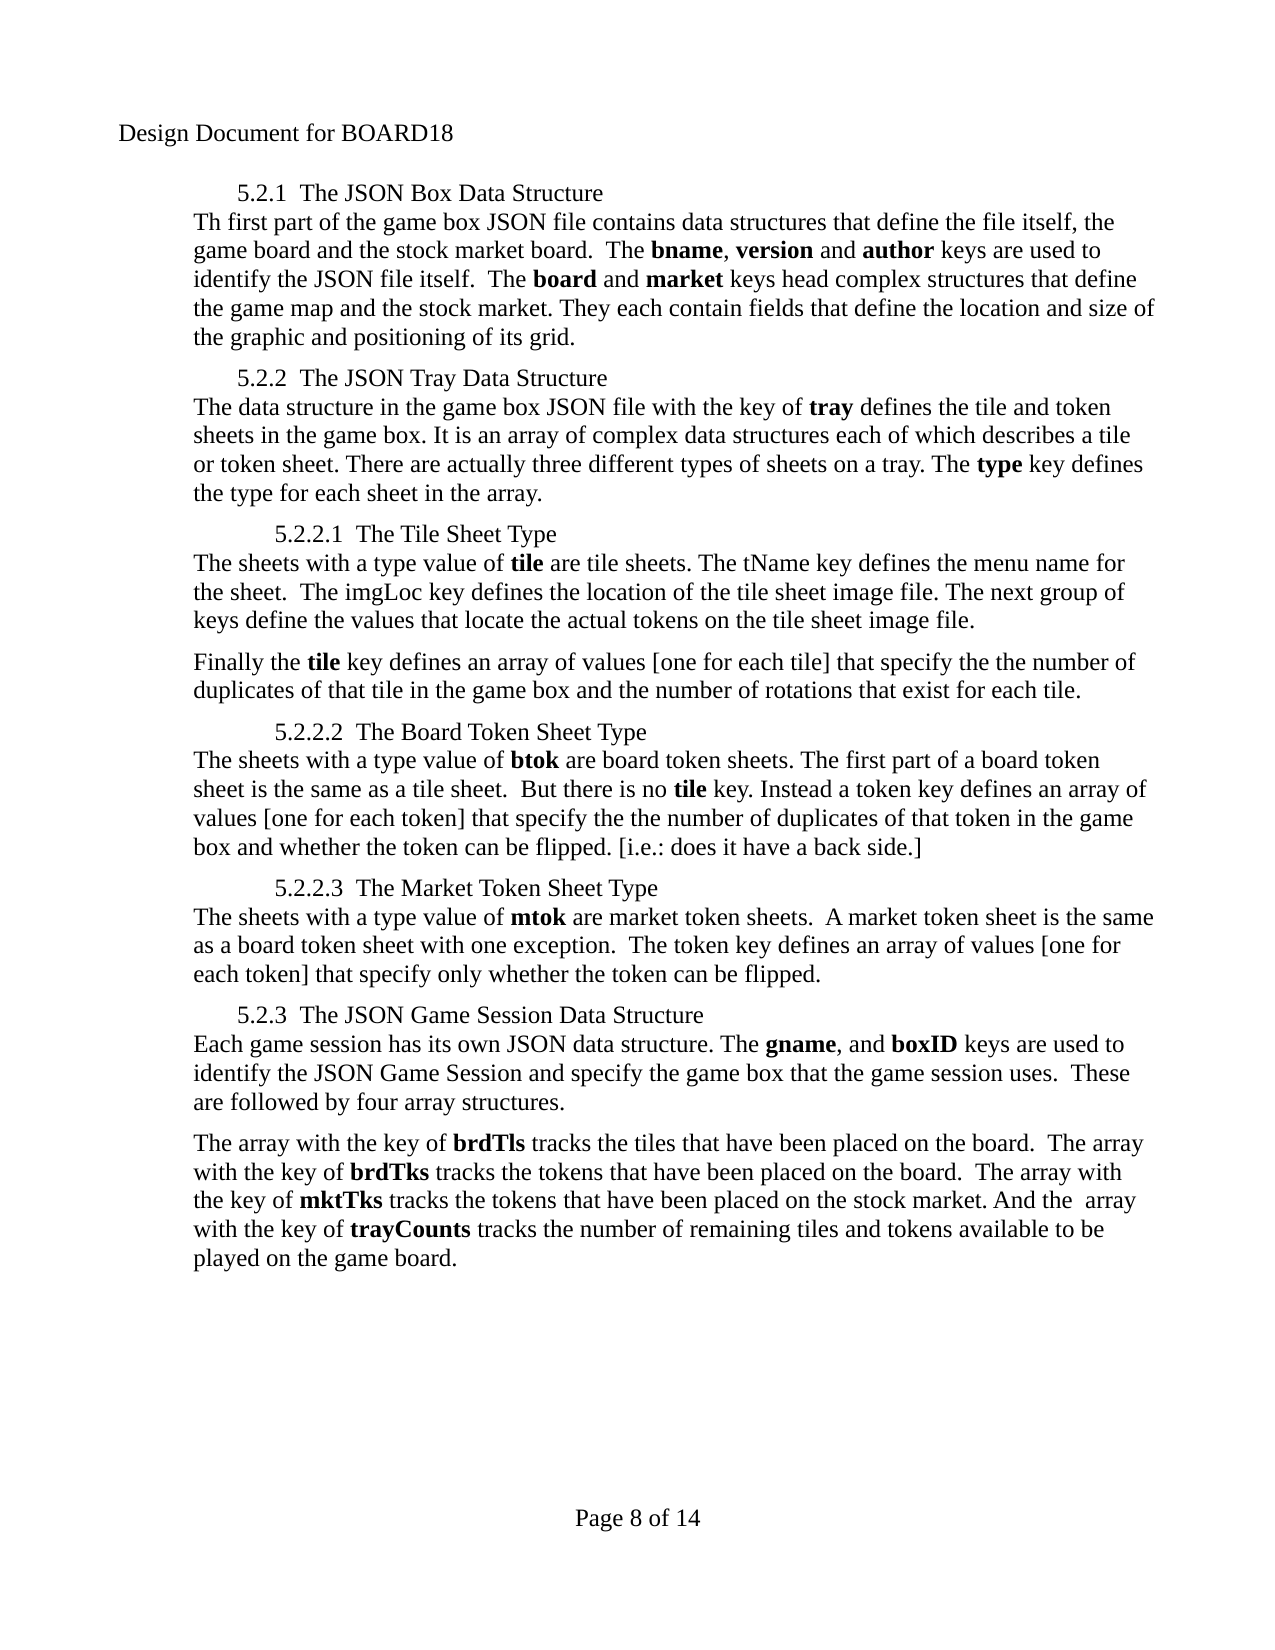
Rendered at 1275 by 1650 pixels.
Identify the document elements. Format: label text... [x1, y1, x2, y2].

text Each game session has its own JSON data structure. The gname, and boxID keys are used to identify the JSON Game Session and specify the game box that the game session uses. These are followed by four array structures. [193, 1029, 1157, 1116]
text Finally the tile key defines an array of values [one for each tile] that specify the the number of duplicates of that tile in the game box and the number of rotations that exist for each tile. [193, 647, 1157, 704]
text The data structure in the game box JSON file with the key of tray defines the tile and token sheets in the game box. It is an array of complex data structures each of which describes a tile or token sheet. There are actually three different types of sheets on a tray. The type key defines the type for each sheet in the array. [193, 392, 1157, 507]
text The sheets with a type value of btok are board token sheets. The first part of a board token sheet is the same as a tile sheet. But there is no tile key. Instead a token key defines an array of values [one for each token] that specify the the number of duplicates of that token in the game box and whether the token can be flipped. [i.e.: does it have a back side.] [193, 746, 1157, 861]
list The Tile Sheet Type [268, 519, 1157, 548]
list The Board Token Sheet Type [268, 717, 1157, 746]
list The Market Token Sheet Type [268, 873, 1157, 902]
list The JSON Box Data Structure [231, 178, 1157, 207]
list The JSON Game Session Data Structure [231, 1001, 1157, 1029]
text The sheets with a type value of tile are tile sheets. The tName key defines the menu name for the sheet. The imgLoc key defines the location of the tile sheet image file. The next group of keys define the values that locate the actual tokens on the tile sheet image file. [193, 548, 1157, 634]
text The sheets with a type value of mtok are market token sheets. A market token sheet is the same as a board token sheet with one exception. The token key defines an array of values [one for each token] that specify only whether the token can be flipped. [193, 902, 1157, 988]
text The array with the key of brdTls tracks the tiles that have been placed on the board. The array with the key of brdTks tracks the tokens that have been placed on the board. The array with the key of mktTks tracks the tokens that have been placed on the stock market. And the array with the key of trayCounts tracks the number of remaining tiles and tokens available to be played on the game board. [193, 1128, 1157, 1272]
list The JSON Tray Data Structure [231, 363, 1157, 392]
text Th first part of the game box JSON file contains data structures that define the file itself, the game board and the stock market board. The bname, version and author keys are used to identify the JSON file itself. The board and market keys head complex structures that define the game map and the stock market. They each contain fields that define the location and size of the graphic and positioning of its grid. [193, 207, 1157, 351]
